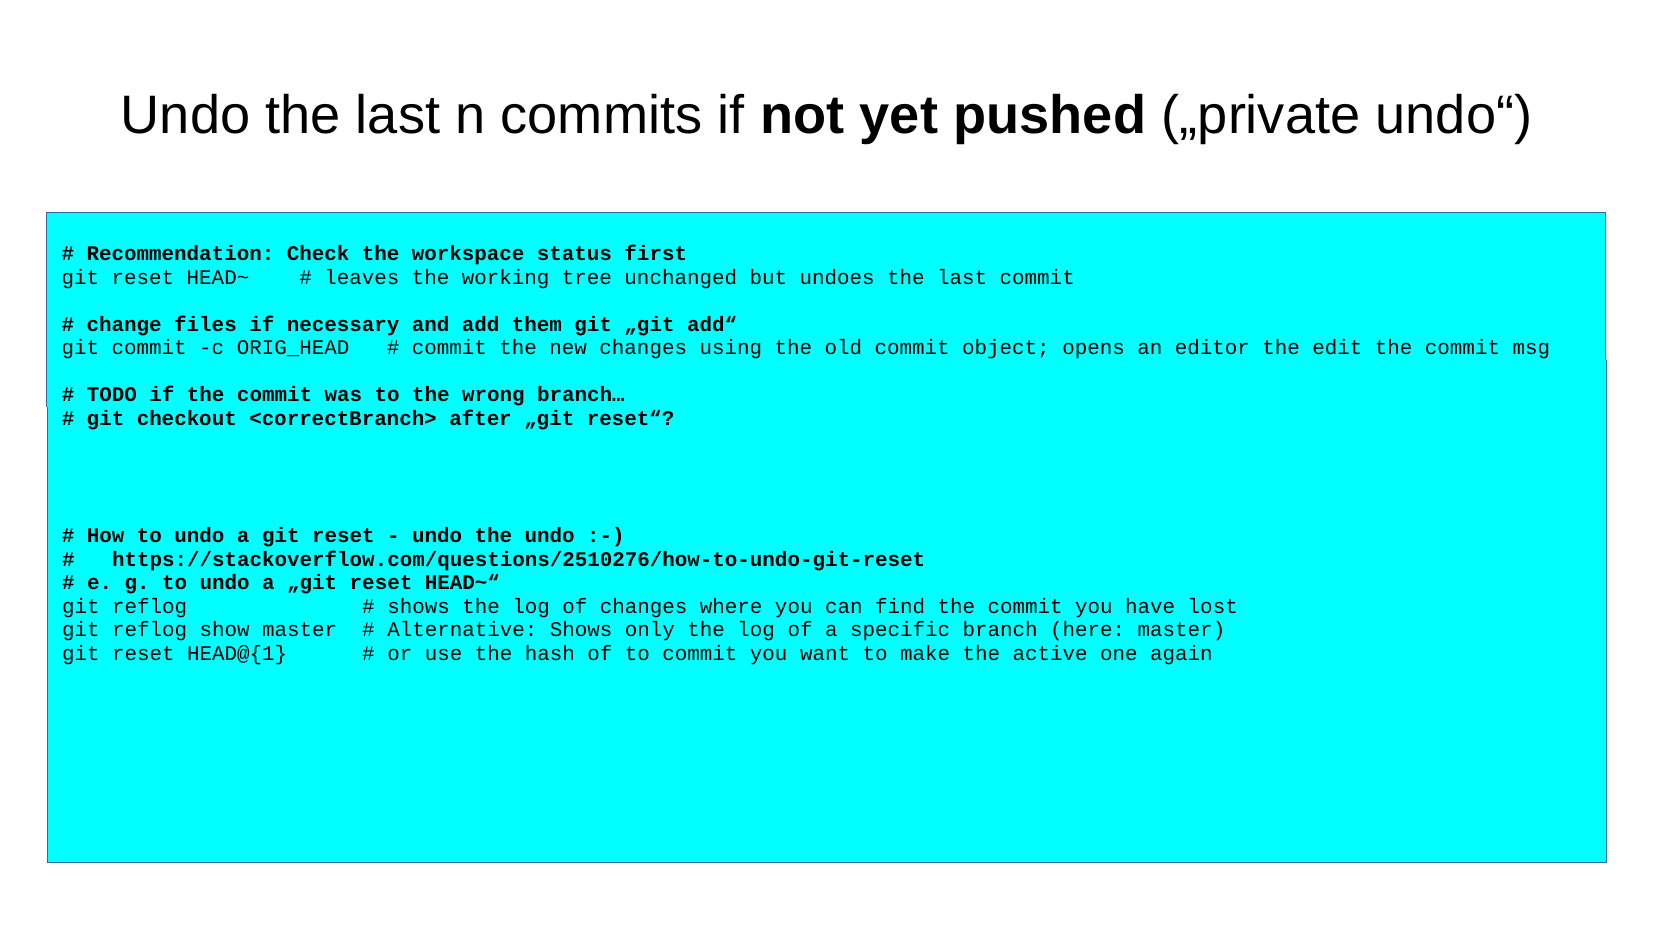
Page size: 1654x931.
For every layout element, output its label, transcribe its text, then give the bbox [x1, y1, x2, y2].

title Undo the last n commits if not yet pushed („private undo“) [82, 37, 1571, 193]
text_box # Recommendation: Check the workspace status first git reset HEAD~ # leaves the working tree unchanged but undoes the last commit # change files if necessary and add them git „git add“ git commit -c ORIG_HEAD # commit the new changes using the old commit object; opens an editor the edit the commit msg # TODO if the commit was to the wrong branch… # git checkout <correctBranch> after „git reset“? # How to undo a git reset - undo the undo :-) # https://stackoverflow.com/questions/2510276/how-to-undo-git-reset # e. g. to undo a „git reset HEAD~“ git reflog # shows the log of changes where you can find the commit you have lost git reflog show master # Alternative: Shows only the log of a specific branch (here: master) git reset HEAD@{1} # or use the hash of to commit you want to make the active one again [46, 212, 1607, 863]
